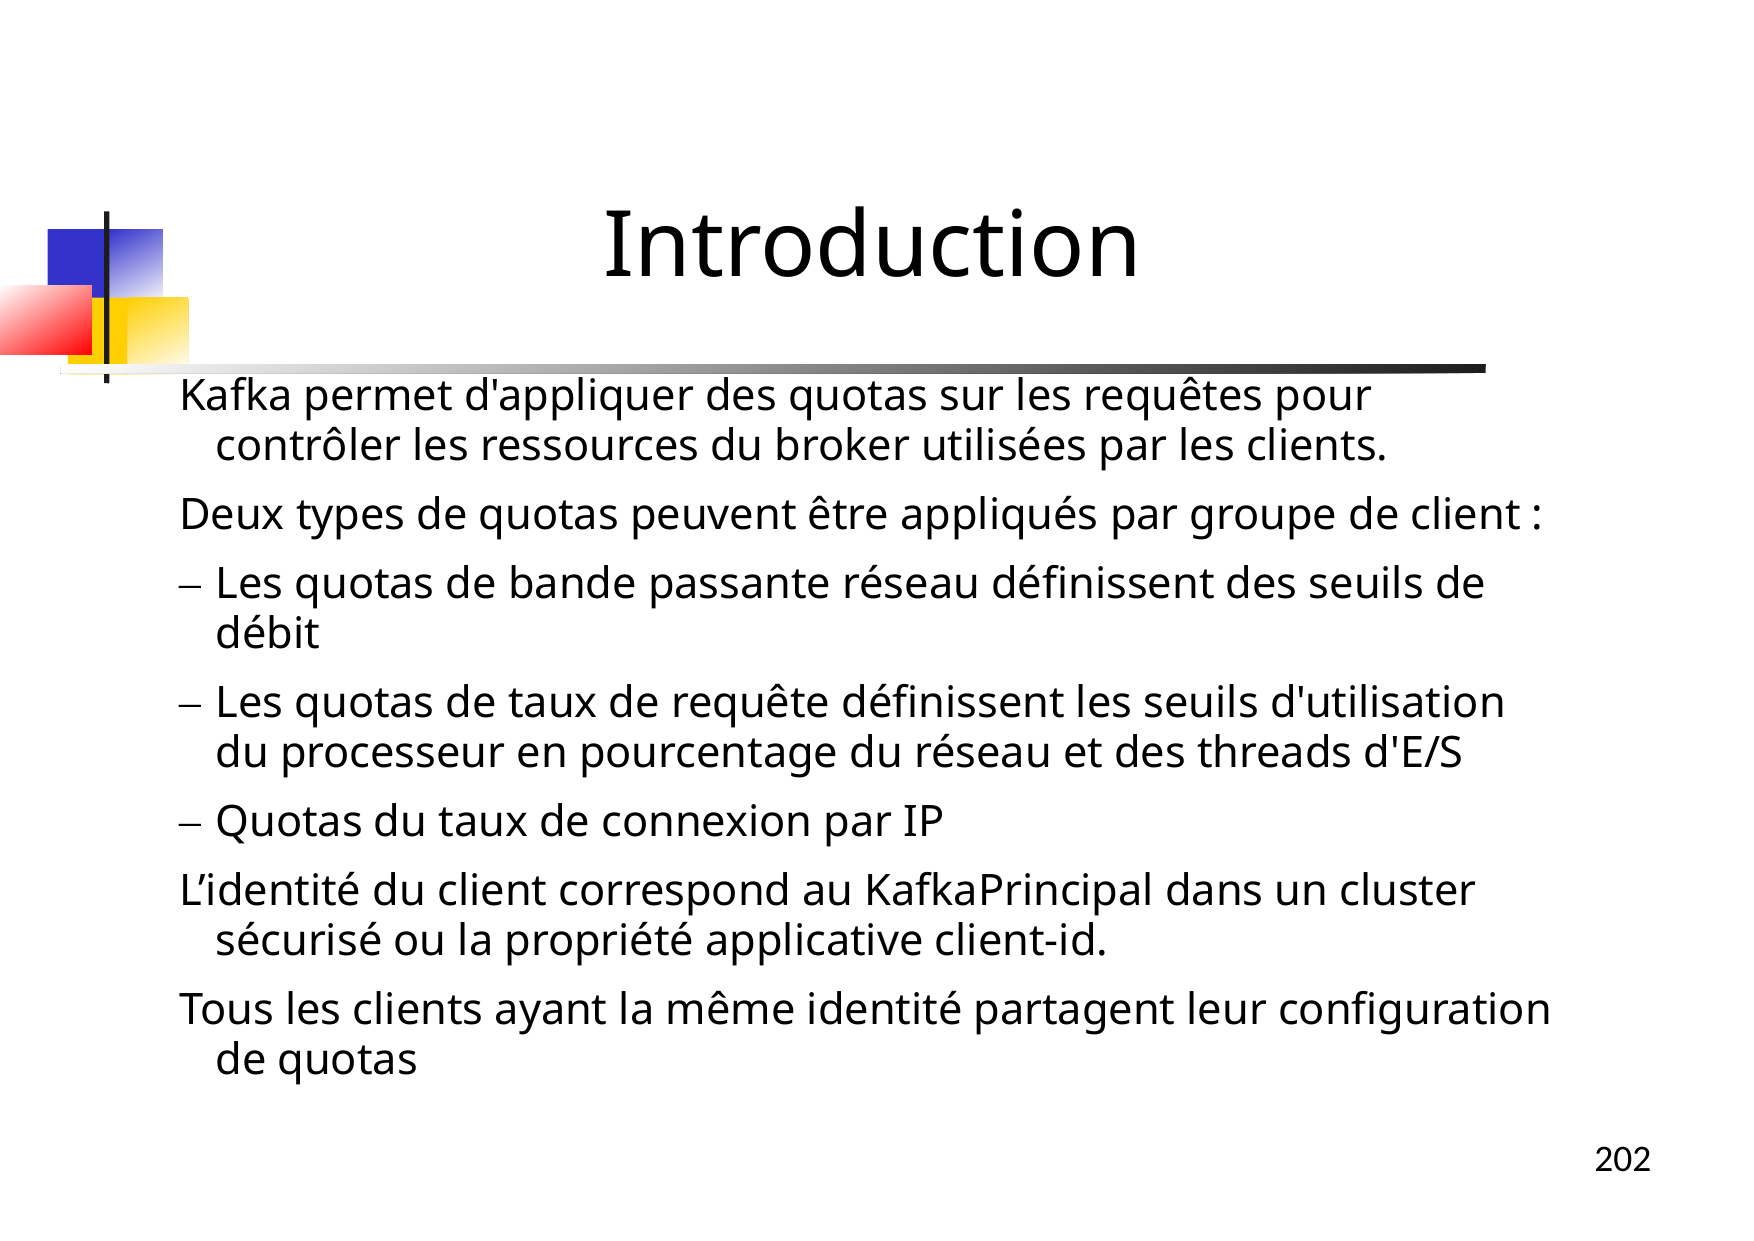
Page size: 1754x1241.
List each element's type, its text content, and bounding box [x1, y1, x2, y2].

title Introduction [179, 139, 1567, 351]
list Kafka permet d'appliquer des quotas sur les requêtes pour contrôler les ressources du broker utilisées par les clients. Deux types de quotas peuvent être appliqués par groupe de client : Les quotas de bande passante réseau définissent des seuils de débit Les quotas de taux de requête définissent les seuils d'utilisation du processeur en pourcentage du réseau et des threads d'E/S Quotas du taux de connexion par IP L’identité du client correspond au KafkaPrincipal dans un cluster sécurisé ou la propriété applicative client-id. Tous les clients ayant la même identité partagent leur configuration de quotas [179, 371, 1567, 1091]
